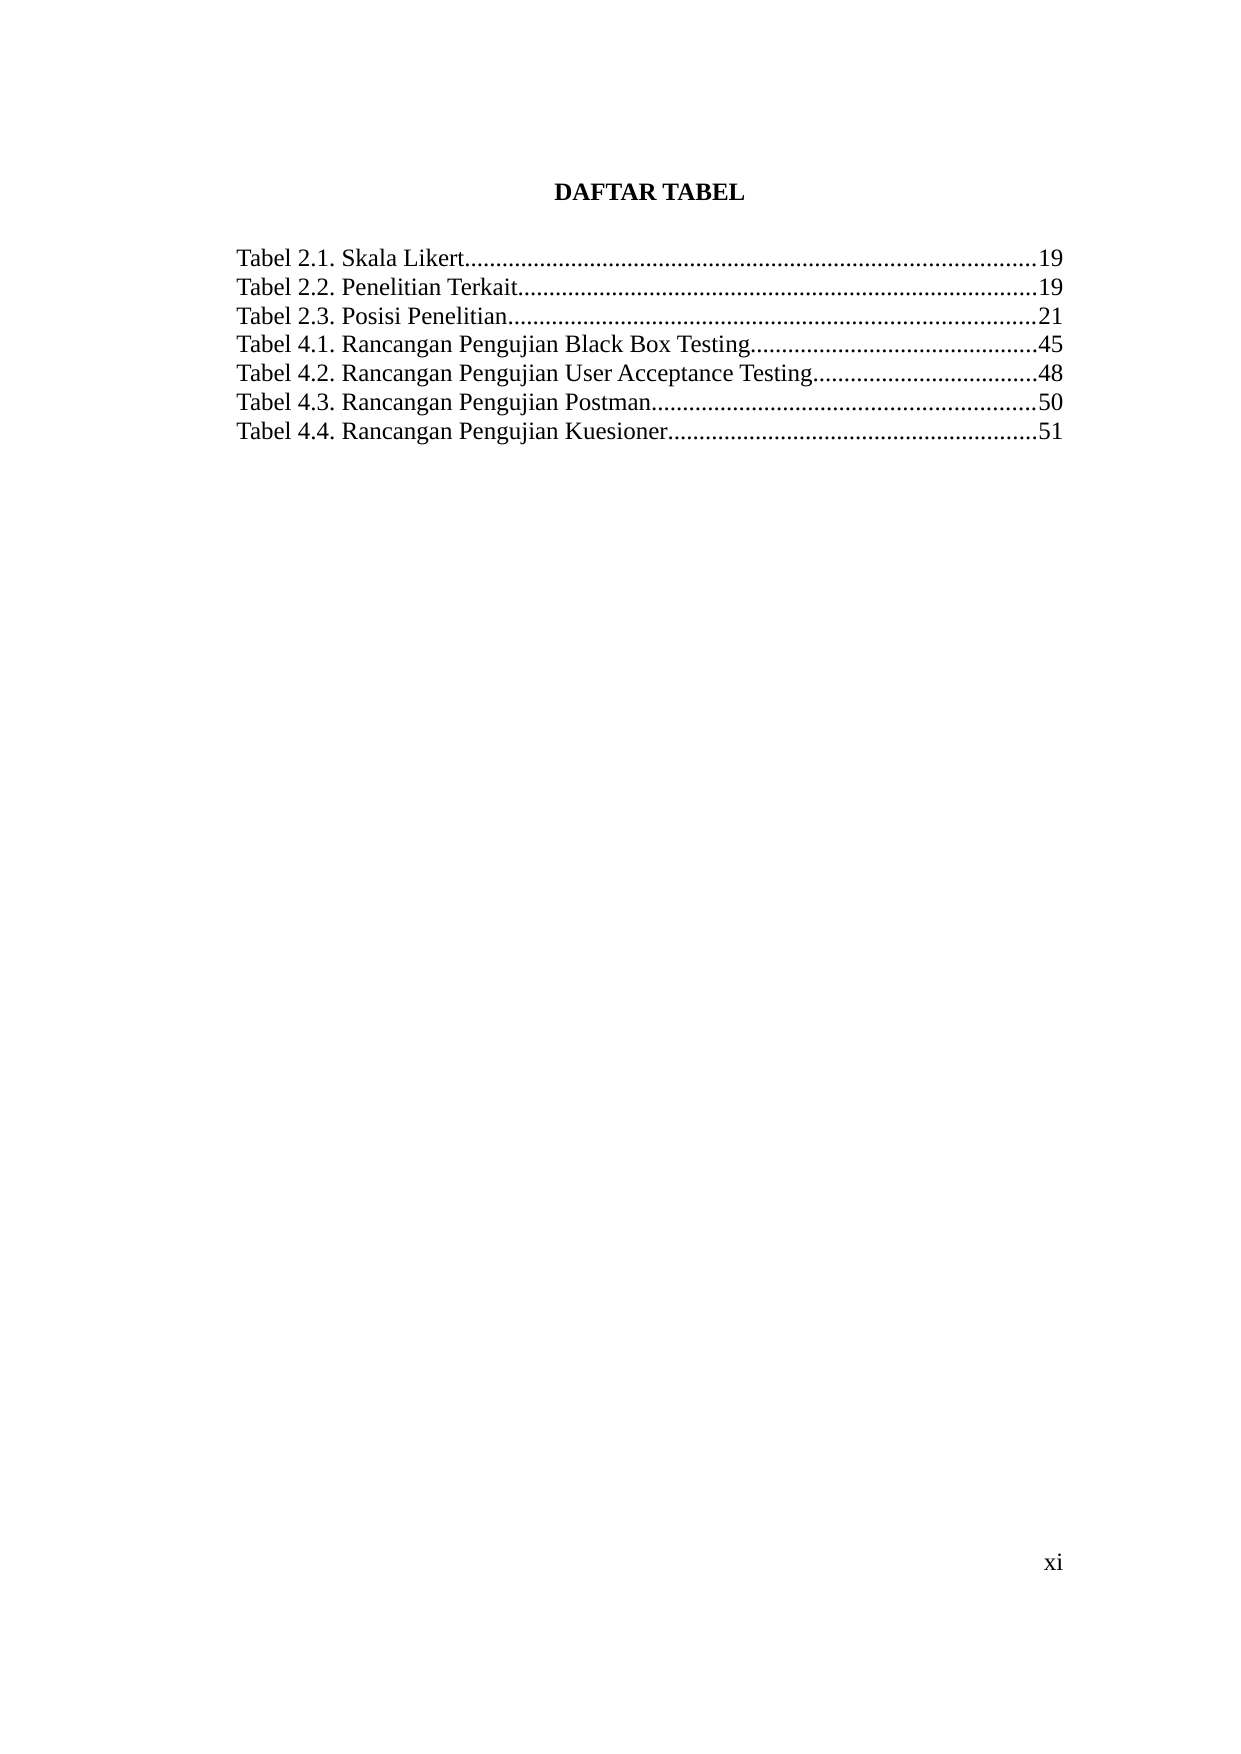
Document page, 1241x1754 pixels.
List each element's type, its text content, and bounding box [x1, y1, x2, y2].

text Tabel 4.3. Rancangan Pengujian Postman 50 [236, 387, 1063, 416]
text Tabel 4.2. Rancangan Pengujian User Acceptance Testing 48 [236, 358, 1063, 387]
text Tabel 2.2. Penelitian Terkait 19 [236, 272, 1063, 301]
text Tabel 2.1. Skala Likert 19 [236, 243, 1063, 272]
text Tabel 4.4. Rancangan Pengujian Kuesioner 51 [236, 416, 1063, 444]
text Tabel 2.3. Posisi Penelitian 21 [236, 301, 1063, 329]
text Tabel 4.1. Rancangan Pengujian Black Box Testing 45 [236, 329, 1063, 358]
subtitle DAFTAR TABEL [236, 177, 1063, 243]
